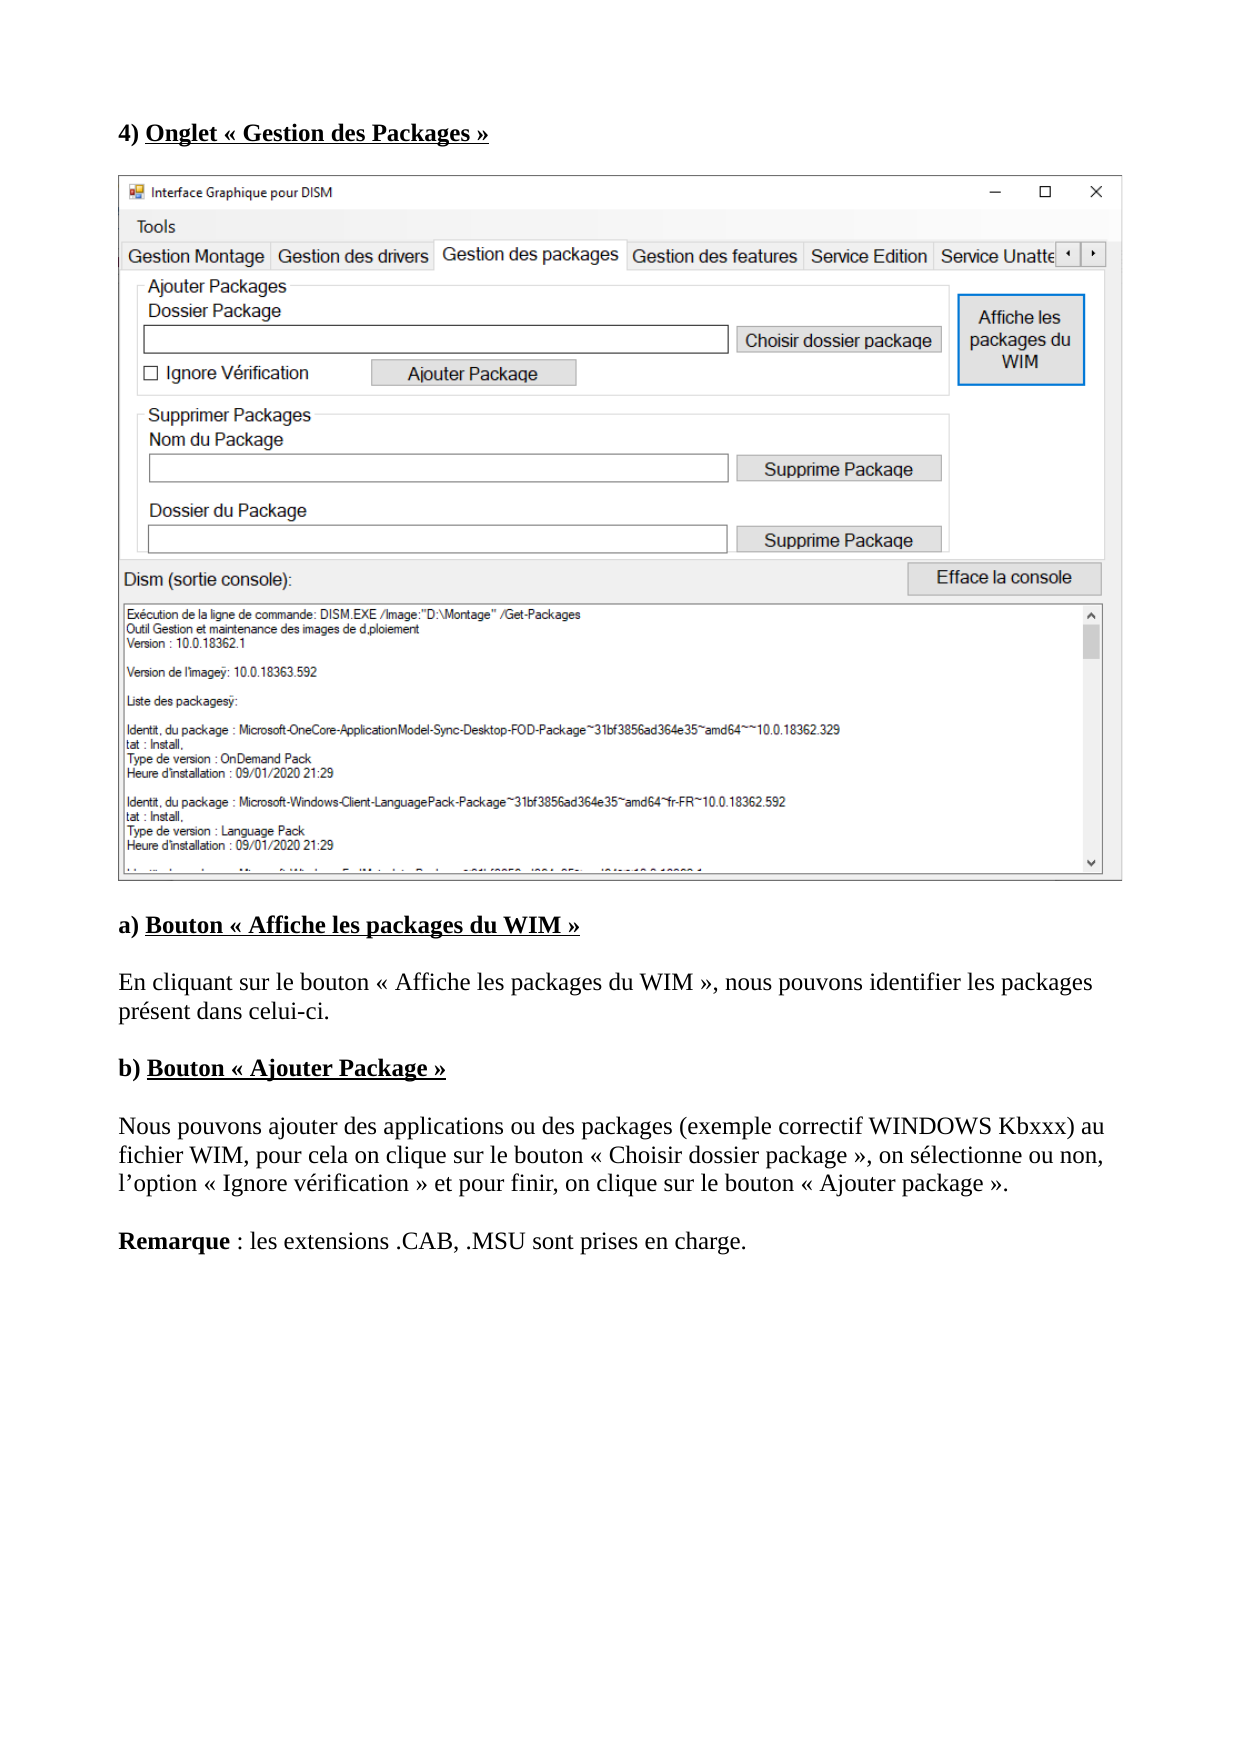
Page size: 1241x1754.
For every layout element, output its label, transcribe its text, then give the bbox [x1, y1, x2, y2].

text Remarque : les extensions .CAB, .MSU sont prises en charge. [118, 1226, 1122, 1255]
picture [118, 175, 1123, 881]
text a) Bouton « Affiche les packages du WIM » [118, 910, 1122, 938]
text Nous pouvons ajouter des applications ou des packages (exemple correctif WINDOWS Kbxxx) au fichier WIM, pour cela on clique sur le bouton « Choisir dossier package », on sélectionne ou non, l’option « Ignore vérification » et pour finir, on clique sur le bouton « Ajouter package ». [118, 1111, 1122, 1197]
text b) Bouton « Ajouter Package » [118, 1053, 1122, 1082]
text En cliquant sur le bouton « Affiche les packages du WIM », nous pouvons identifier les packages présent dans celui-ci. [118, 967, 1122, 1025]
text 4) Onglet « Gestion des Packages » [118, 118, 1122, 147]
